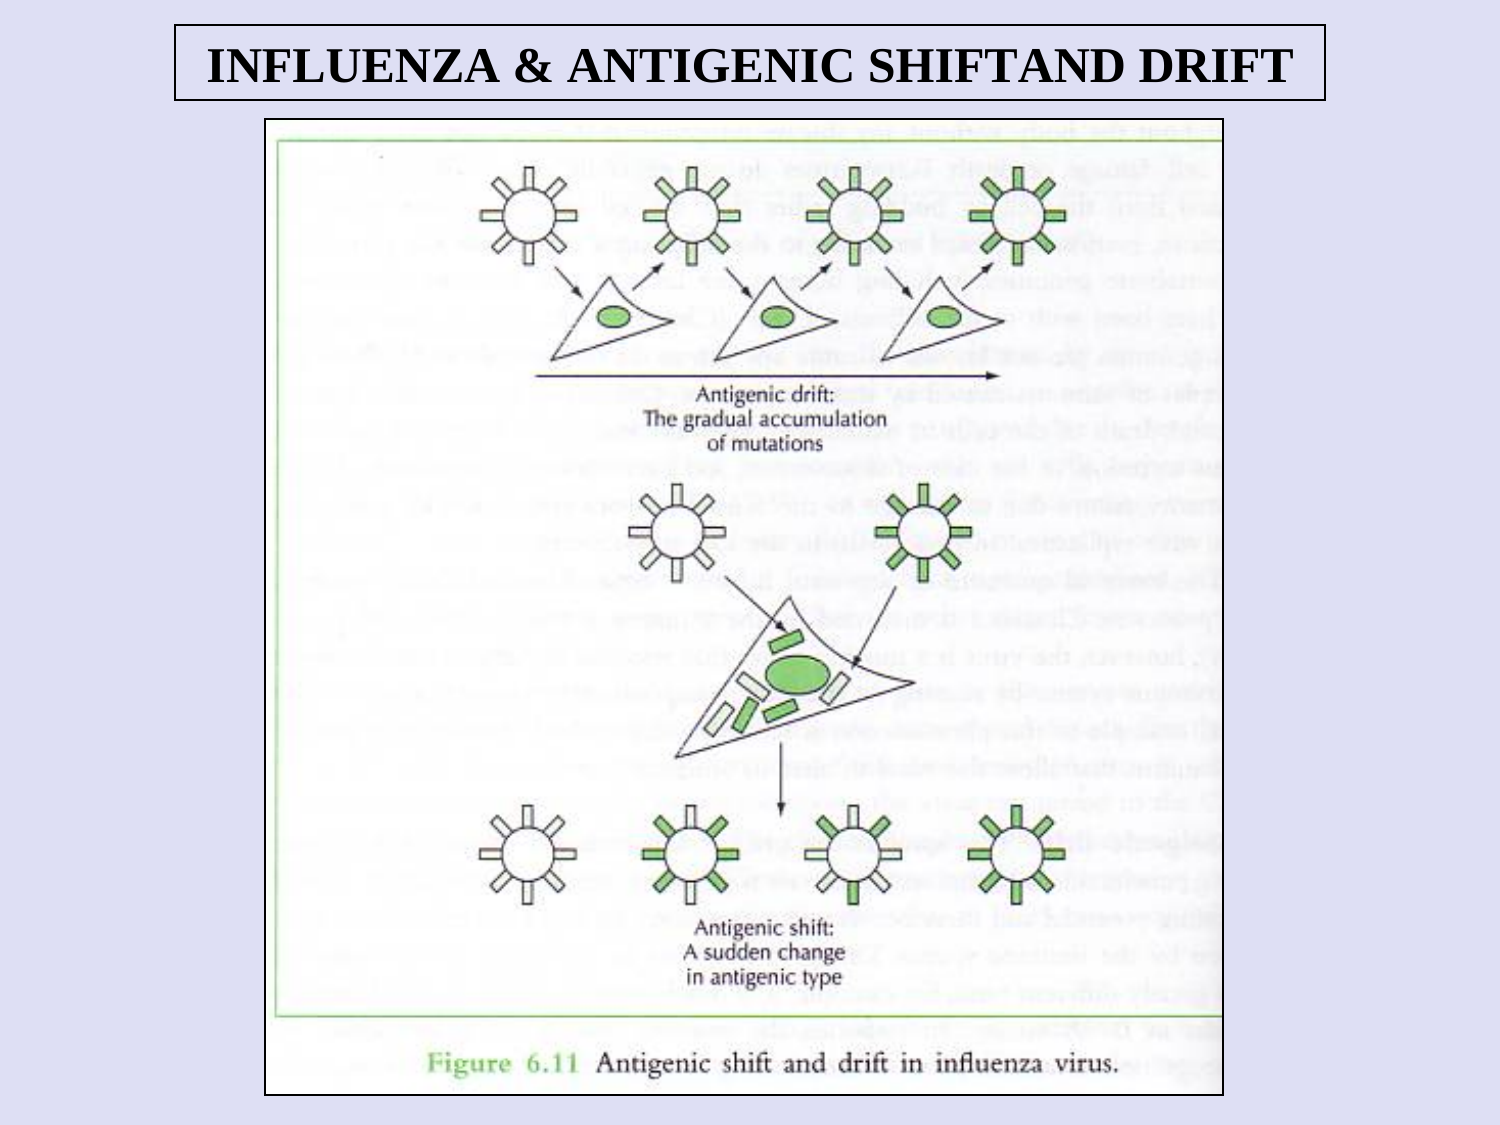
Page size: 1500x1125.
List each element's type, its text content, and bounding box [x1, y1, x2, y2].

text_box INFLUENZA & ANTIGENIC SHIFTAND DRIFT [174, 24, 1326, 101]
picture [265, 120, 1223, 1094]
